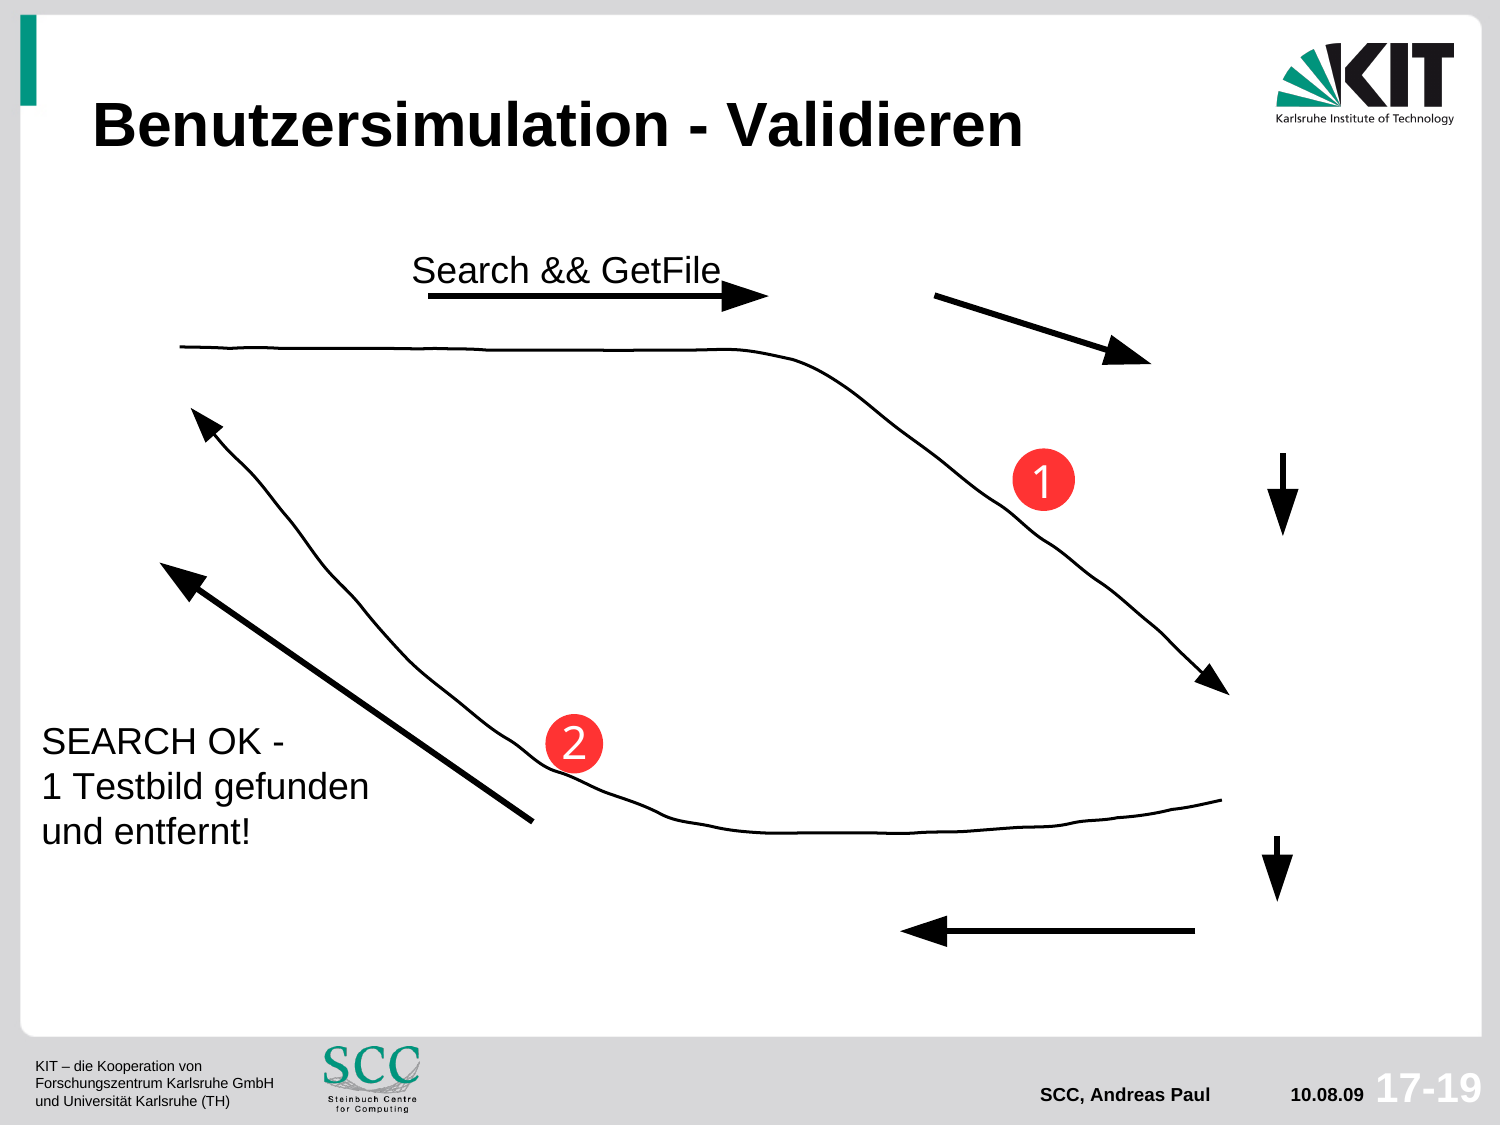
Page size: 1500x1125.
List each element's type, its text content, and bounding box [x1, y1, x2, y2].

title Benutzersimulation - Validieren [92, 56, 1147, 192]
text_box 2 [545, 704, 651, 788]
picture [0, 0, 1500, 1125]
text_box SEARCH OK - 1 Testbild gefunden und entfernt! [24, 707, 419, 879]
text_box [1068, 460, 1075, 500]
text_box Search && GetFile [395, 237, 780, 301]
text_box 1 [1014, 443, 1068, 552]
